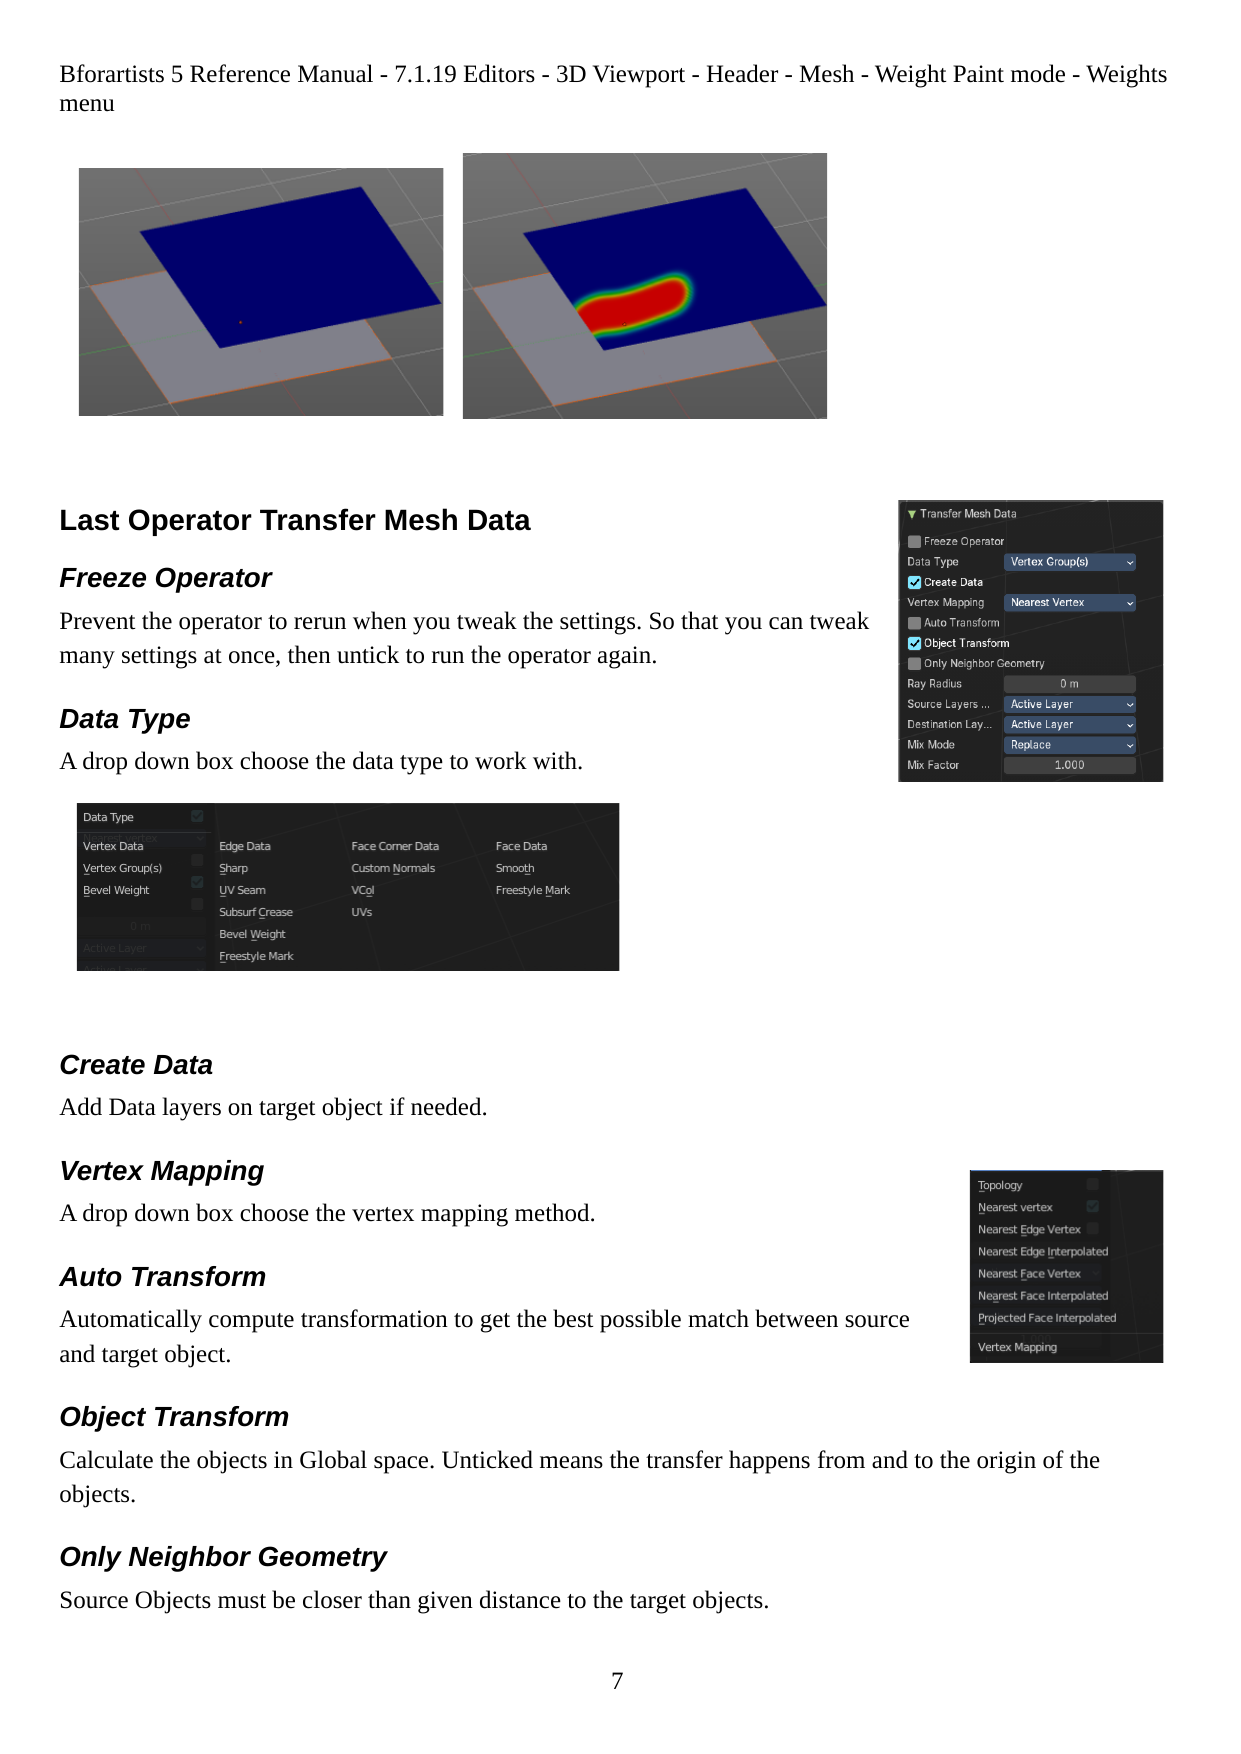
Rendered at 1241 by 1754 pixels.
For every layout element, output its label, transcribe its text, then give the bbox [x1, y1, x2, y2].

text Add Data layers on target object if needed. [59, 1092, 1181, 1121]
picture [76, 803, 620, 971]
picture [78, 168, 444, 416]
text A drop down box choose the data type to work with. [59, 746, 898, 775]
picture [462, 153, 828, 419]
subtitle [1164, 702, 1181, 734]
subtitle Object Transform [59, 1400, 1181, 1432]
text Prevent the operator to rerun when you tweak the settings. So that you can tweak many settings at once, then untick to run the operator again. [59, 606, 898, 669]
text A drop down box choose the vertex mapping method. [59, 1198, 969, 1227]
picture [969, 1170, 1164, 1363]
picture [898, 500, 1164, 782]
text Source Objects must be closer than given distance to the target objects. [59, 1585, 1181, 1614]
subtitle [1164, 1260, 1181, 1292]
subtitle Data Type [59, 702, 898, 734]
subtitle Auto Transform [59, 1260, 969, 1292]
text Automatically compute transformation to get the best possible match between source and target object. [59, 1304, 1181, 1367]
subtitle Freeze Operator [59, 562, 898, 593]
subtitle Only Neighbor Geometry [59, 1541, 1181, 1573]
subtitle [1164, 562, 1181, 593]
subtitle Last Operator Transfer Mesh Data [59, 503, 898, 537]
text Calculate the objects in Global space. Unticked means the transfer happens from and to the origin of the objects. [59, 1445, 1181, 1508]
subtitle Create Data [59, 1048, 1181, 1080]
subtitle Vertex Mapping [59, 1154, 1181, 1186]
